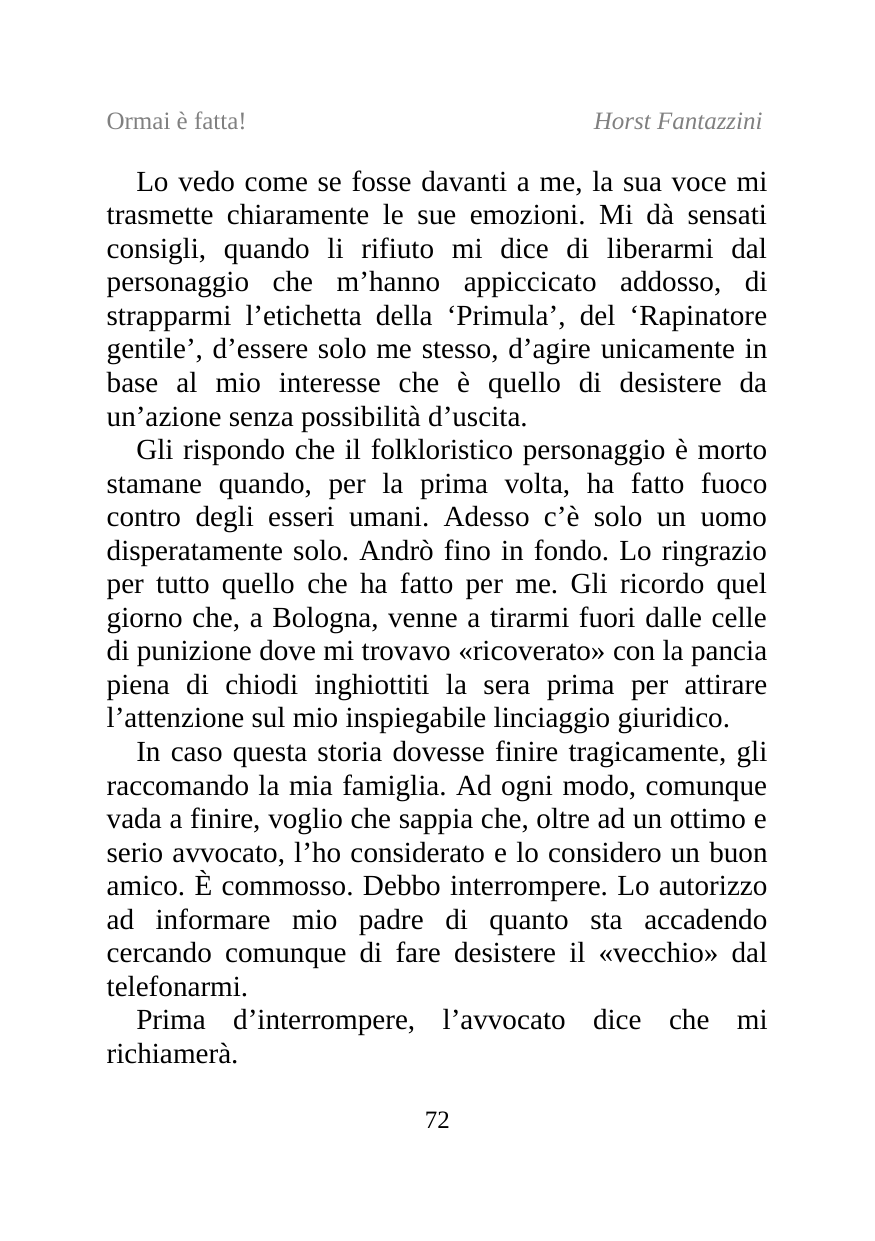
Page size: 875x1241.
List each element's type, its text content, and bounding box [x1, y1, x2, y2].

text Prima d’interrompere, l’avvocato dice che mi richiamerà. [106, 1002, 768, 1069]
text Lo vedo come se fosse davanti a me, la sua voce mi trasmette chiaramente le sue emozioni. Mi dà sensati consigli, quando li rifiuto mi dice di liberarmi dal personaggio che m’hanno appiccicato addosso, di strapparmi l’etichetta della ‘Primula’, del ‘Rapinatore gentile’, d’essere solo me stesso, d’agire unicamente in base al mio interesse che è quello di desistere da un’azione senza possibilità d’uscita. [106, 164, 768, 432]
text Gli rispondo che il folkloristico personaggio è morto stamane quando, per la prima volta, ha fatto fuoco contro degli esseri umani. Adesso c’è solo un uomo disperatamente solo. Andrò fino in fondo. Lo ringrazio per tutto quello che ha fatto per me. Gli ricordo quel giorno che, a Bologna, venne a tirarmi fuori dalle celle di punizione dove mi trovavo «ricoverato» con la pancia piena di chiodi inghiottiti la sera prima per attirare l’attenzione sul mio inspiegabile linciaggio giuridico. [106, 432, 768, 734]
text In caso questa storia dovesse finire tragicamente, gli raccomando la mia famiglia. Ad ogni modo, comunque vada a finire, voglio che sappia che, oltre ad un ottimo e serio avvocato, l’ho considerato e lo considero un buon amico. È commosso. Debbo interrompere. Lo autorizzo ad informare mio padre di quanto sta accadendo cercando comunque di fare desistere il «vecchio» dal telefonarmi. [106, 734, 768, 1002]
